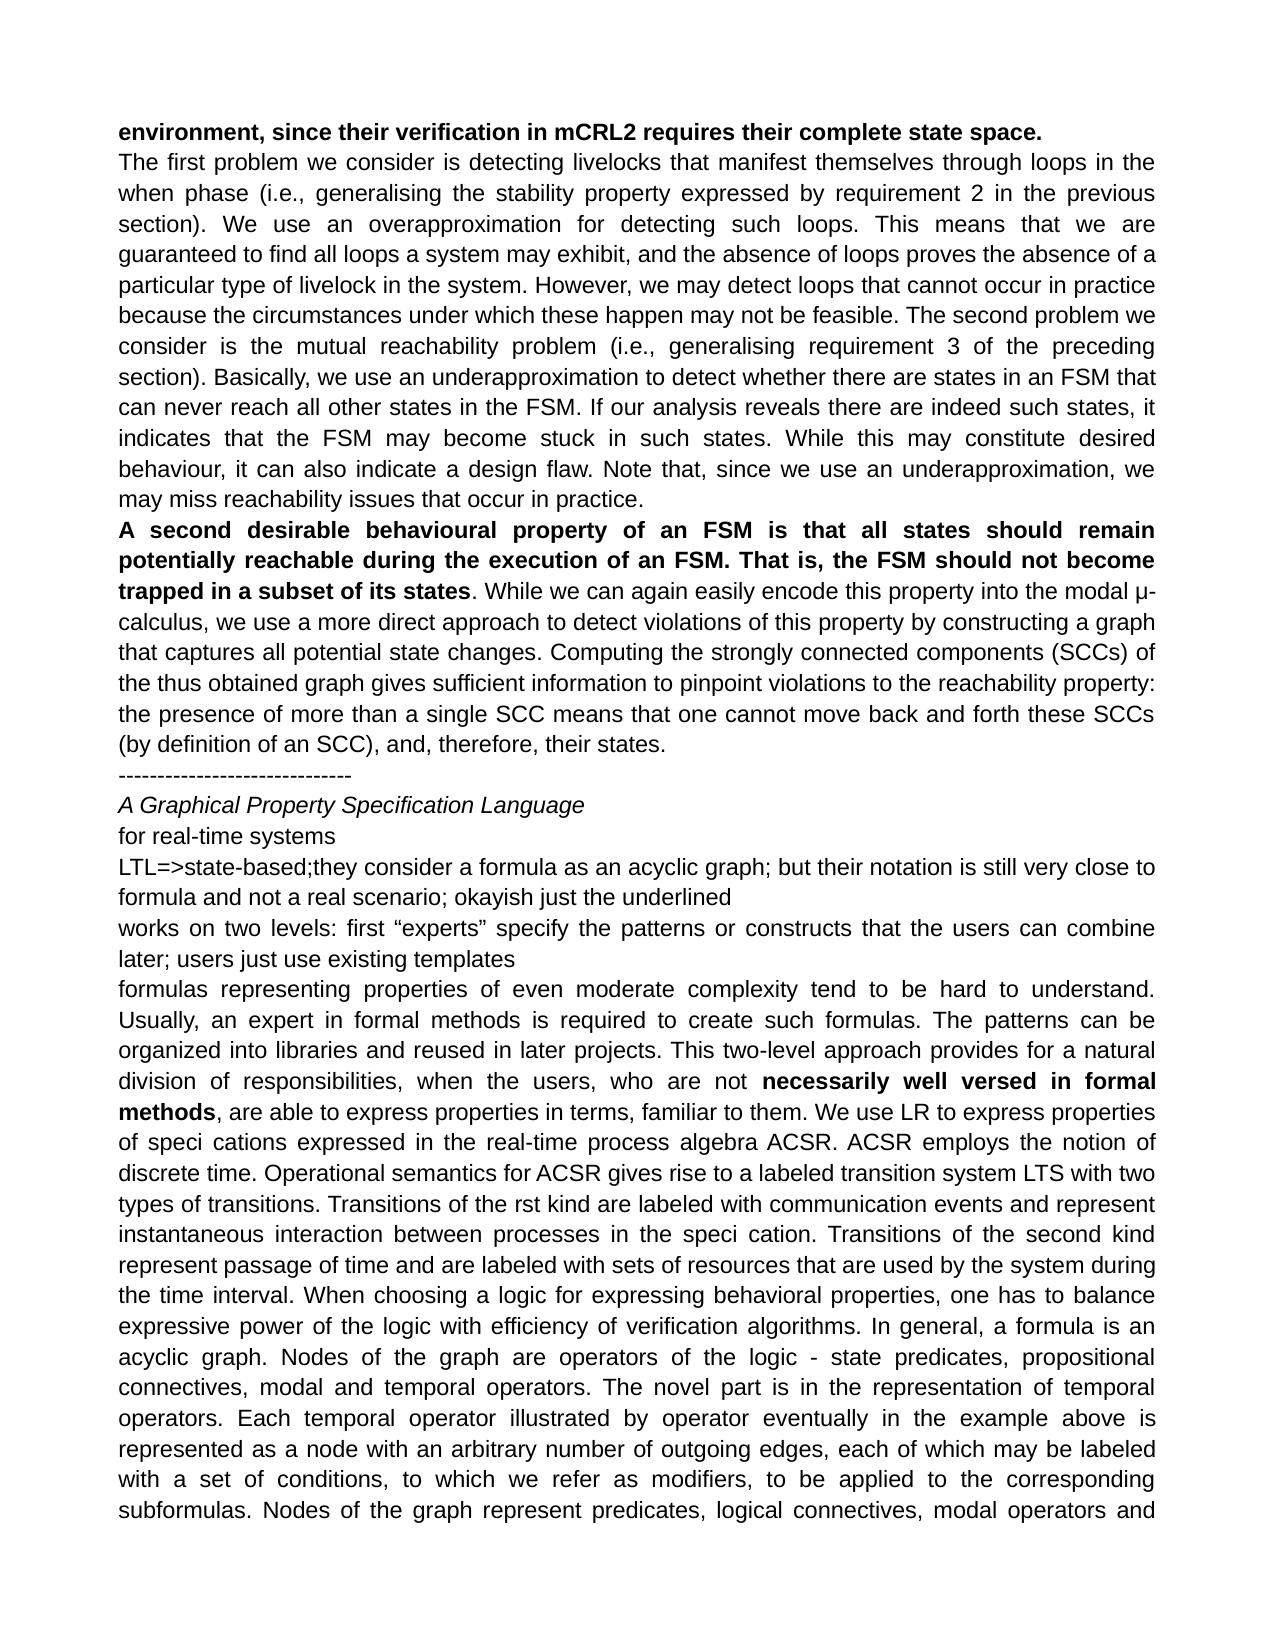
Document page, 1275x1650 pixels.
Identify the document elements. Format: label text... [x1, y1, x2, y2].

text works on two levels: first “experts” specify the patterns or constructs that the users can combine later; users just use existing templates [118, 914, 1157, 972]
text for real-time systems [118, 822, 1157, 849]
text A Graphical Property Specification Language [118, 792, 1157, 819]
text ------------------------------ [118, 761, 1157, 788]
text environment, since their verification in mCRL2 requires their complete state space. [118, 118, 1157, 145]
text The first problem we consider is detecting livelocks that manifest themselves through loops in the when phase (i.e., generalising the stability property expressed by requirement 2 in the previous section). We use an overapproximation for detecting such loops. This means that we are guaranteed to find all loops a system may exhibit, and the absence of loops proves the absence of a particular type of livelock in the system. However, we may detect loops that cannot occur in practice because the circumstances under which these happen may not be feasible. The second problem we consider is the mutual reachability problem (i.e., generalising requirement 3 of the preceding section). Basically, we use an underapproximation to detect whether there are states in an FSM that can never reach all other states in the FSM. If our analysis reveals there are indeed such states, it indicates that the FSM may become stuck in such states. While this may constitute desired behaviour, it can also indicate a design flaw. Note that, since we use an underapproximation, we may miss reachability issues that occur in practice. [118, 149, 1157, 512]
text LTL=>state-based;they consider a formula as an acyclic graph; but their notation is still very close to formula and not a real scenario; okayish just the underlined [118, 853, 1157, 911]
text formulas representing properties of even moderate complexity tend to be hard to understand. Usually, an expert in formal methods is required to create such formulas. The patterns can be organized into libraries and reused in later projects. This two-level approach provides for a natural division of responsibilities, when the users, who are not necessarily well versed in formal methods, are able to express properties in terms, familiar to them. We use LR to express properties of speci cations expressed in the real-time process algebra ACSR. ACSR employs the notion of discrete time. Operational semantics for ACSR gives rise to a labeled transition system LTS with two types of transitions. Transitions of the rst kind are labeled with communication events and represent instantaneous interaction between processes in the speci cation. Transitions of the second kind represent passage of time and are labeled with sets of resources that are used by the system during the time interval. When choosing a logic for expressing behavioral properties, one has to balance expressive power of the logic with efficiency of verification algorithms. In general, a formula is an acyclic graph. Nodes of the graph are operators of the logic - state predicates, propositional connectives, modal and temporal operators. The novel part is in the representation of temporal operators. Each temporal operator illustrated by operator eventually in the example above is represented as a node with an arbitrary number of outgoing edges, each of which may be labeled with a set of conditions, to which we refer as modifiers, to be applied to the corresponding subformulas. Nodes of the graph represent predicates, logical connectives, modal operators and [118, 976, 1157, 1523]
text A second desirable behavioural property of an FSM is that all states should remain potentially reachable during the execution of an FSM. That is, the FSM should not become trapped in a subset of its states. While we can again easily encode this property into the modal μ-calculus, we use a more direct approach to detect violations of this property by constructing a graph that captures all potential state changes. Computing the strongly connected components (SCCs) of the thus obtained graph gives sufficient information to pinpoint violations to the reachability property: the presence of more than a single SCC means that one cannot move back and forth these SCCs (by definition of an SCC), and, therefore, their states. [118, 516, 1157, 757]
